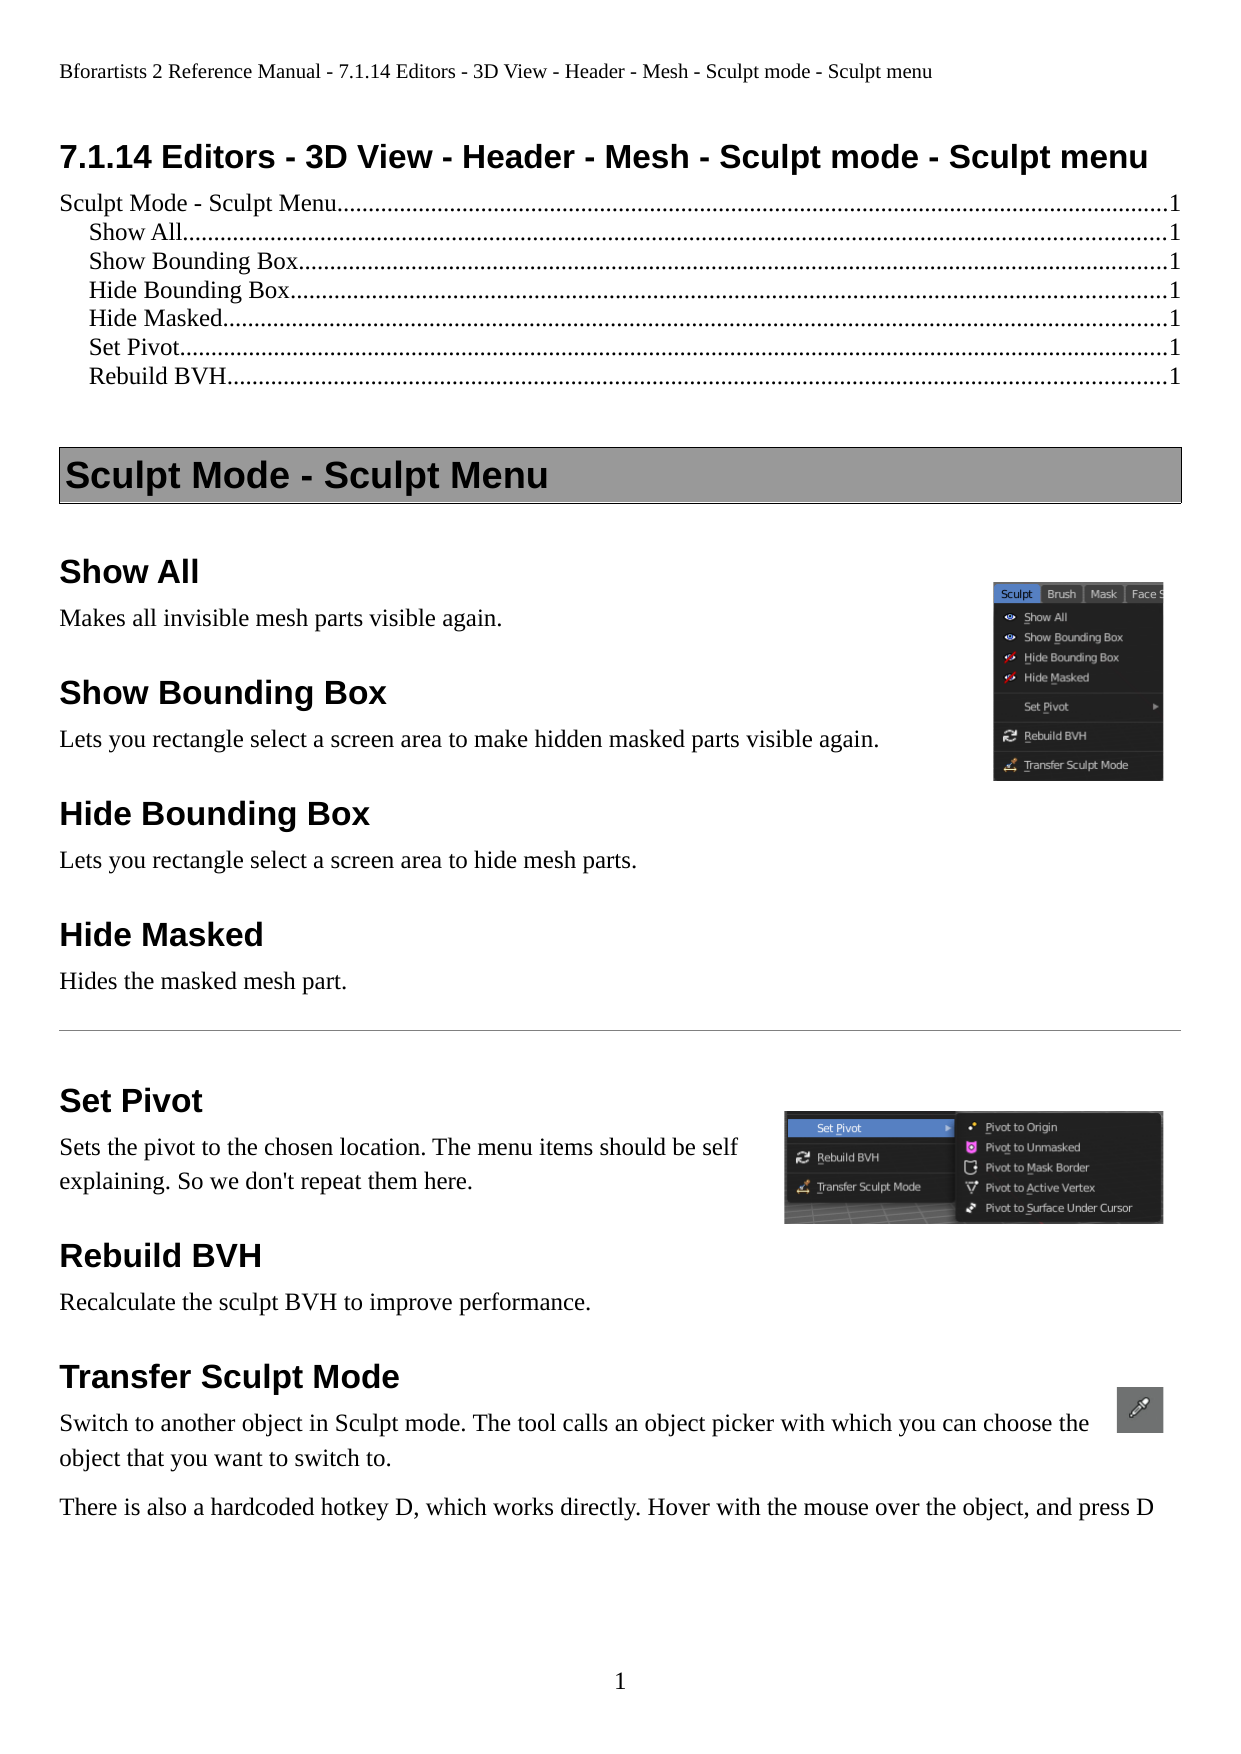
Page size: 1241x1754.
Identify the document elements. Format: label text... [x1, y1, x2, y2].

text There is also a hardcoded hotkey D, which works directly. Hover with the mouse over the object, and press D [59, 1492, 1181, 1521]
subtitle Set Pivot [59, 1081, 1181, 1119]
text Rebuild BVH 1 [88, 361, 1181, 390]
text Show All 1 [88, 217, 1181, 246]
subtitle Hide Masked [59, 915, 1181, 954]
picture [993, 582, 1164, 781]
picture [784, 1111, 1164, 1224]
text Switch to another object in Sculpt mode. The tool calls an object picker with which you can choose the object that you want to switch to. [59, 1408, 1181, 1471]
text Sets the pivot to the chosen location. The menu items should be self explaining. So we don't repeat them here. [59, 1132, 784, 1195]
text Set Pivot 1 [88, 332, 1181, 361]
text Lets you rectangle select a screen area to hide mesh parts. [59, 845, 1181, 874]
picture [1116, 1387, 1164, 1433]
text Makes all invisible mesh parts visible again. [59, 603, 993, 632]
text Lets you rectangle select a screen area to make hidden masked parts visible again. [59, 724, 993, 753]
table_header Sculpt Mode - Sculpt Menu [60, 448, 1181, 502]
text Hides the masked mesh part. [59, 966, 1181, 995]
subtitle Transfer Sculpt Mode [59, 1357, 1181, 1396]
text Sculpt Mode - Sculpt Menu 1 [59, 188, 1181, 217]
text Hide Masked 1 [88, 303, 1181, 332]
subtitle 7.1.14 Editors - 3D View - Header - Mesh - Sculpt mode - Sculpt menu [59, 138, 1181, 176]
subtitle [1164, 673, 1181, 712]
text Hide Bounding Box 1 [88, 275, 1181, 303]
subtitle Show Bounding Box [59, 673, 993, 712]
subtitle Show All [59, 552, 1181, 591]
text Recalculate the sculpt BVH to improve performance. [59, 1287, 1181, 1316]
text Show Bounding Box 1 [88, 246, 1181, 275]
subtitle Hide Bounding Box [59, 794, 1181, 833]
subtitle Rebuild BVH [59, 1236, 1181, 1275]
